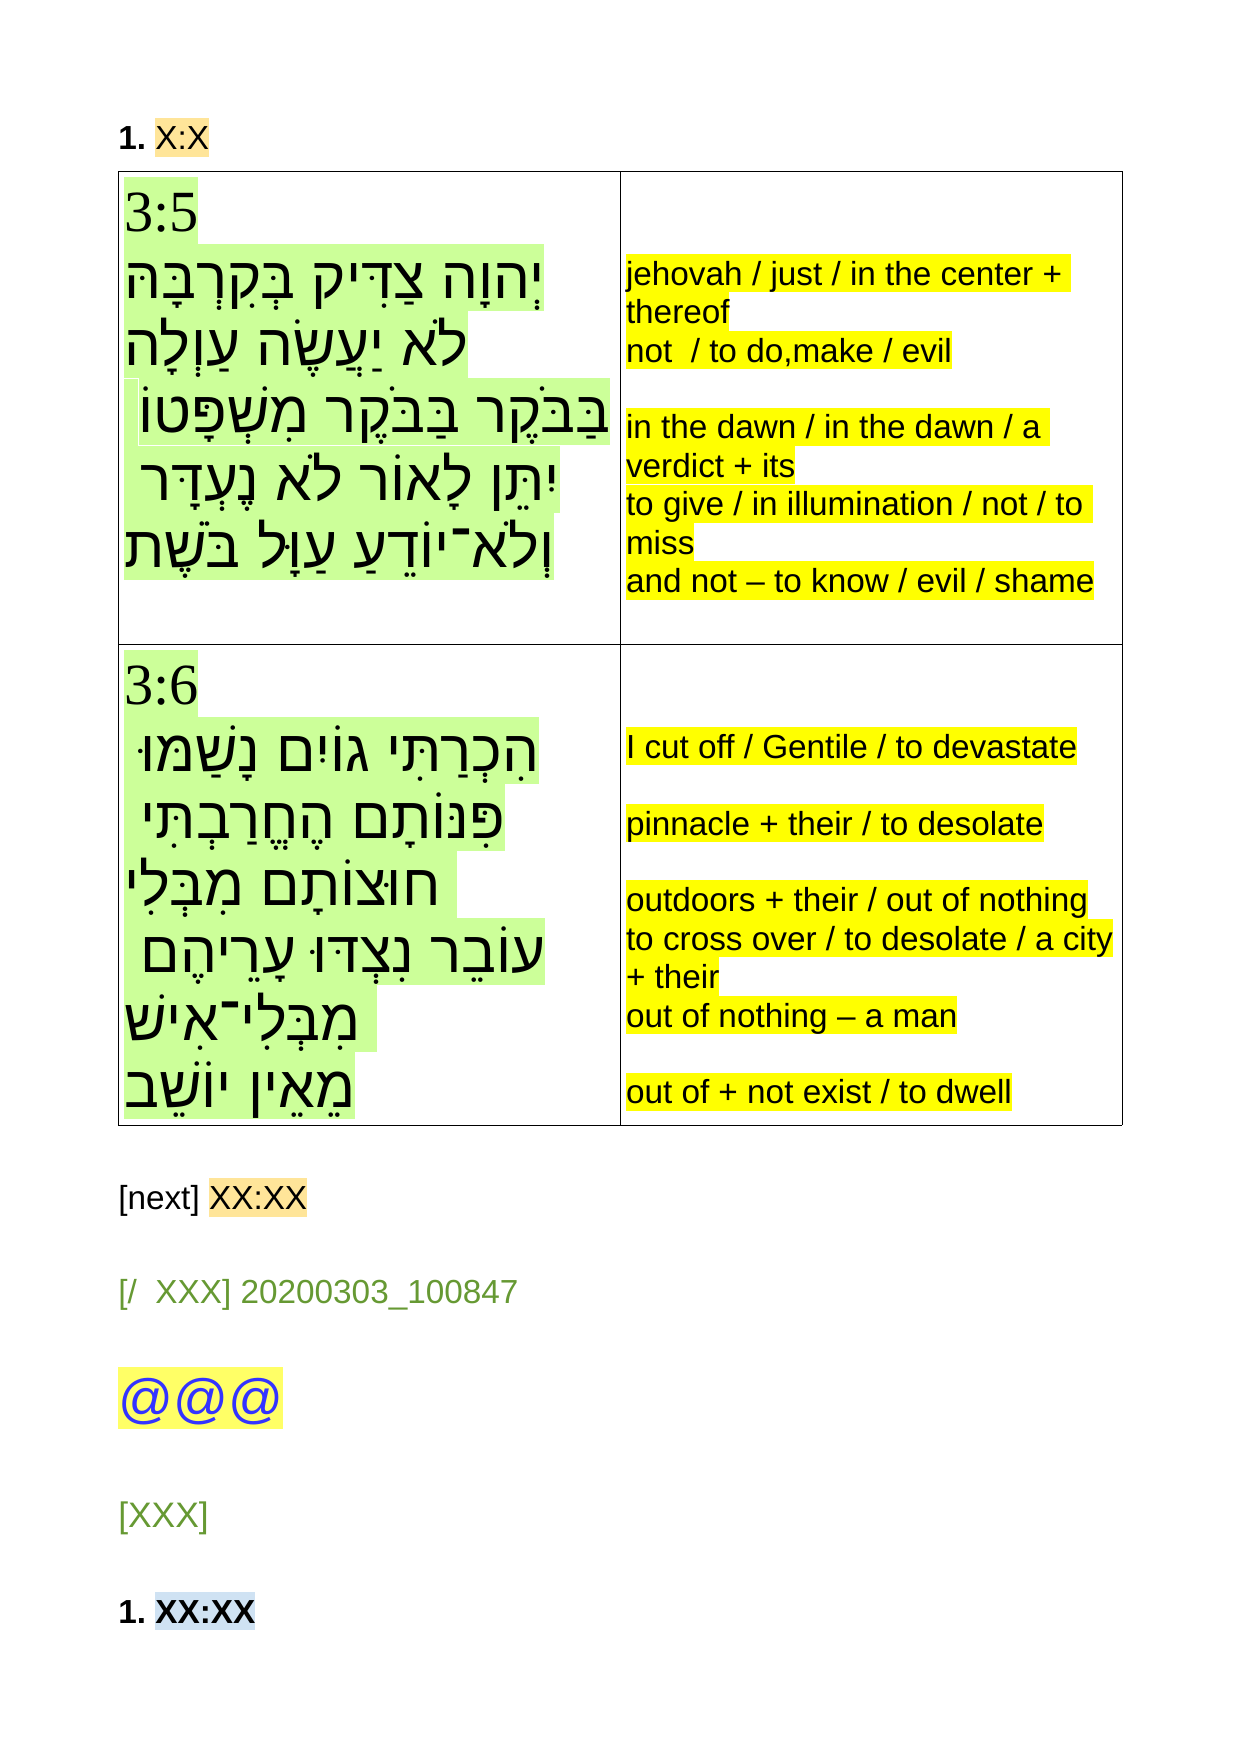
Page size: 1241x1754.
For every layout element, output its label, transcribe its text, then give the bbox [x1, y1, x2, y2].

table_cell I cut off / Gentile / to devastate pinnacle + their / to desolate outdoors + their / out of nothing to cross over / to desolate / a city + their out of nothing – a man out of + not exist / to dwell [621, 645, 1122, 1125]
table_header jehovah / just / in the center + thereof not / to do,make / evil in the dawn / in the dawn / a verdict + its to give / in illumination / not / to miss and not – to know / evil / shame [621, 172, 1122, 644]
text 1. XX:XX [118, 1592, 1122, 1630]
table_header 3:5 יְהוָה צַדִּיק בְּקִרְבָּהּ לֹא יַעֲשֶׂה עַוְלָה בַּבֹּקֶר בַּבֹּקֶר מִשְׁפָּטוֹ יִתֵּן לָאוֹר לֹא נֶעְדָּר וְלֹא־יוֹדֵעַ עַוָּל בֹּשֶׁת [119, 172, 620, 644]
table_cell 3:6 הִכְרַתִּי גוֹיִם נָשַׁמּוּ פִּנּוֹתָם הֶחֱרַבְתִּי חוּצוֹתָם מִבְּלִי עוֹבֵר נִצְדּוּ עָרֵיהֶם מִבְּלִי־אִישׁ מֵאֵין יוֹשֵׁב [119, 645, 620, 1125]
text [/ XXX] 20200303_100847 [118, 1272, 1122, 1311]
text [XXX] [118, 1494, 1122, 1535]
text @@@ [118, 1367, 1122, 1429]
text [next] XX:XX [118, 1178, 1122, 1217]
text 1. X:X [118, 118, 1122, 157]
